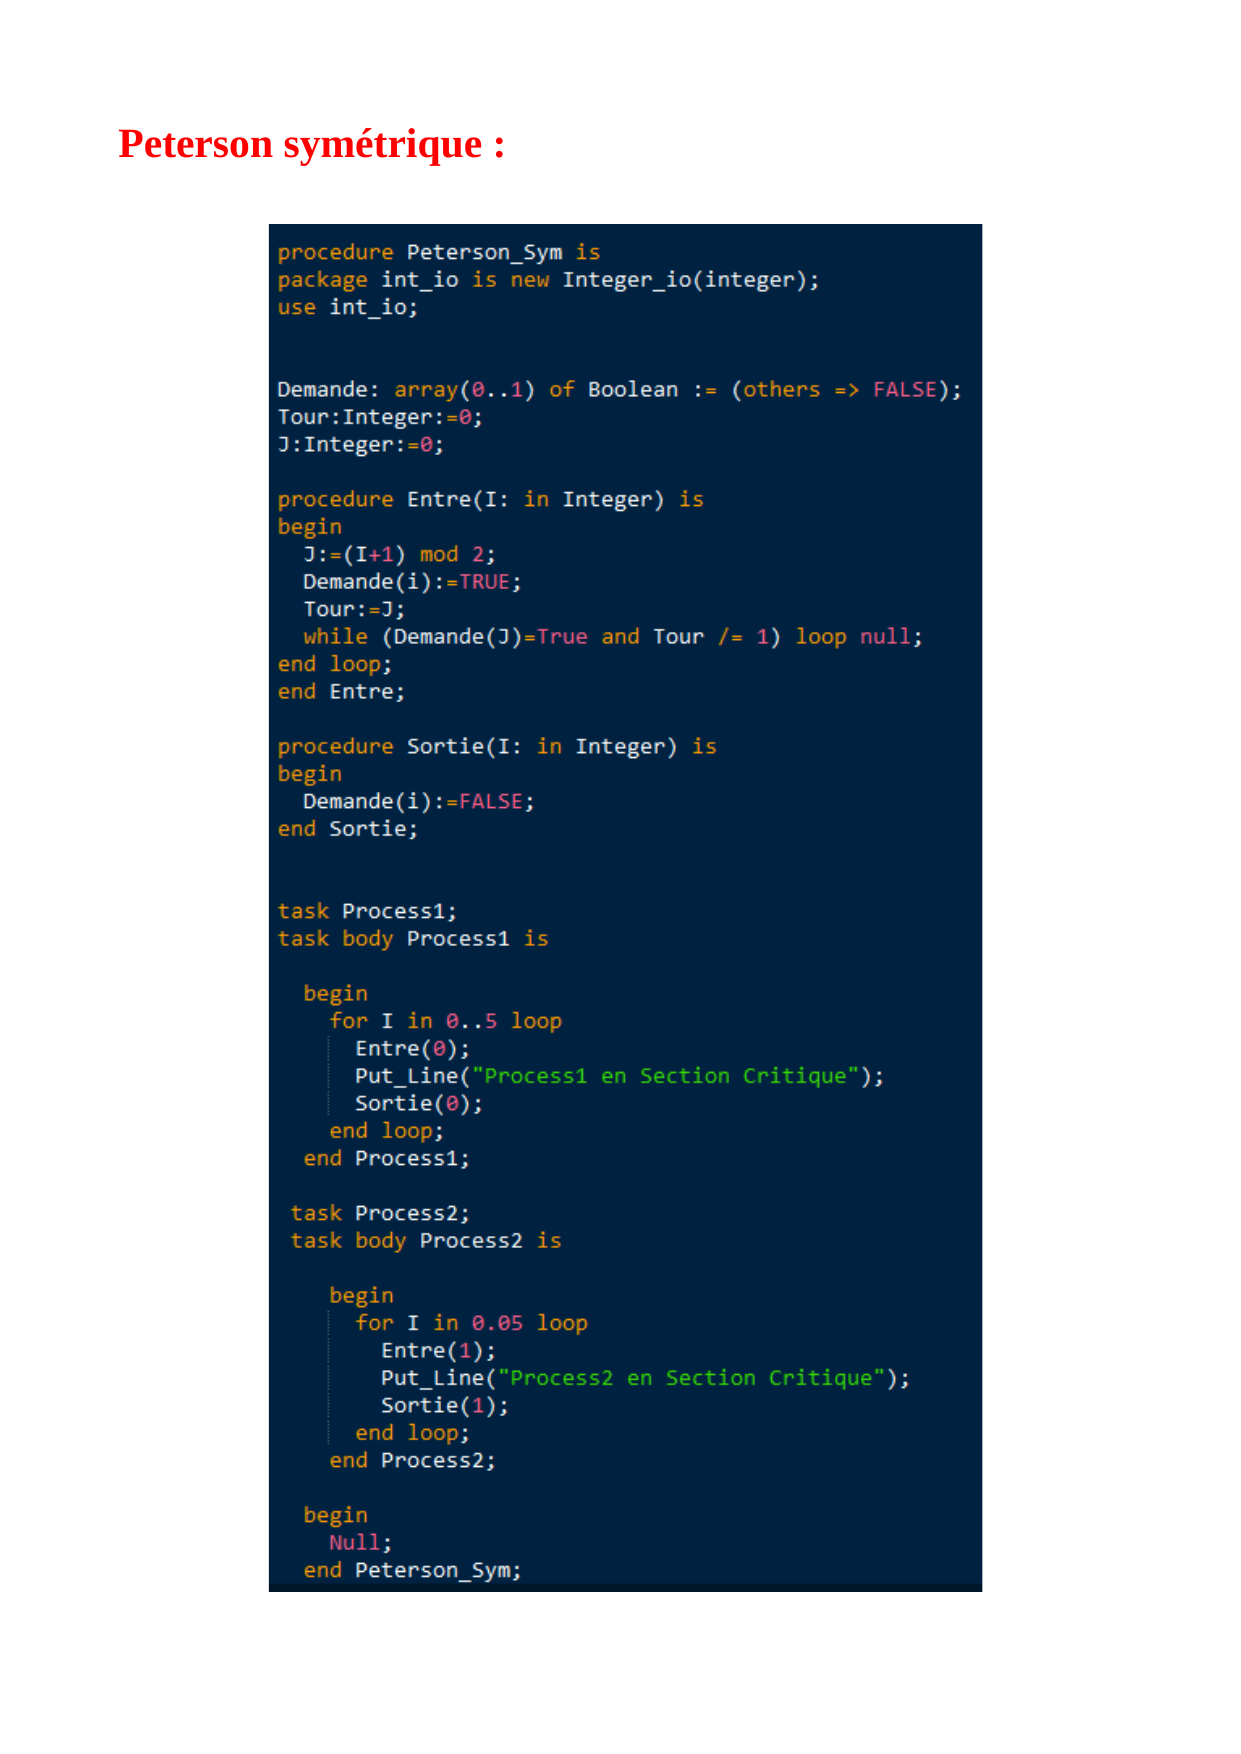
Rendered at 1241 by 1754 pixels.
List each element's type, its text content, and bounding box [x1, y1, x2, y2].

picture [268, 224, 983, 1592]
text Peterson symétrique : [118, 118, 1122, 166]
